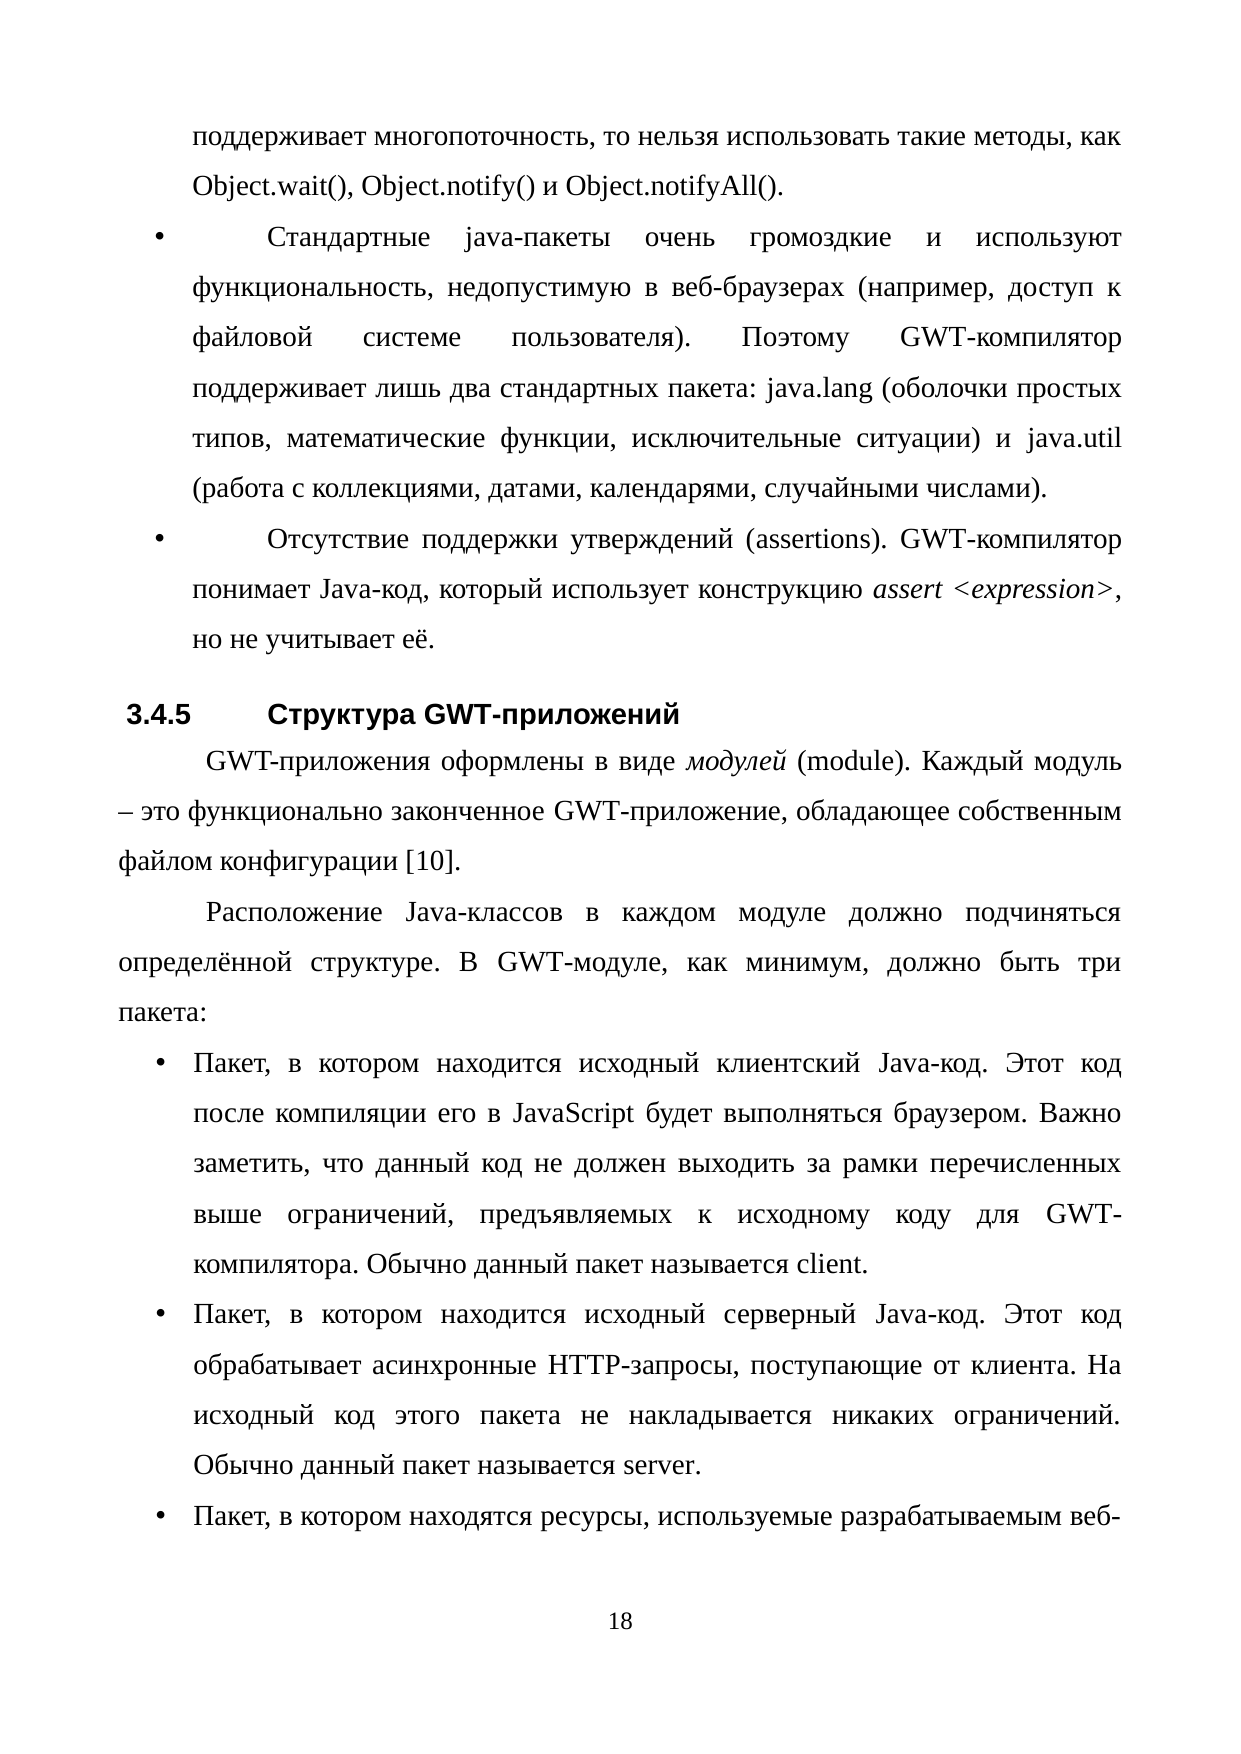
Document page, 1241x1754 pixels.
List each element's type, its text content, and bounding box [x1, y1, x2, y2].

list Стандартные java-пакеты очень громоздкие и используют функциональность, недопустимую в веб-браузерах (например, доступ к файловой системе пользователя). Поэтому GWT-компилятор поддерживает лишь два стандартных пакета: java.lang (оболочки простых типов, математические функции, исключительные ситуации) и java.util (работа с коллекциями, датами, календарями, случайными числами). [154, 219, 1122, 504]
list поддерживает многопоточность, то нельзя использовать такие методы, как Object.wait(), Object.notify() и Object.notifyAll(). [154, 118, 1122, 202]
text Расположение Java-классов в каждом модуле должно подчиняться определённой структуре. В GWT-модуле, как минимум, должно быть три пакета: [118, 894, 1122, 1028]
subtitle Структура GWT-приложений [118, 697, 1122, 730]
list Пакет, в котором находятся ресурсы, используемые разрабатываемым веб- [156, 1498, 1122, 1531]
text GWT-приложения оформлены в виде модулей (module). Каждый модуль – это функционально законченное GWT-приложение, обладающее собственным файлом конфигурации [10]. [118, 743, 1122, 877]
list Пакет, в котором находится исходный клиентский Java-код. Этот код после компиляции его в JavaScript будет выполняться браузером. Важно заметить, что данный код не должен выходить за рамки перечисленных выше ограничений, предъявляемых к исходному коду для GWT-компилятора. Обычно данный пакет называется client. [156, 1045, 1122, 1279]
list Пакет, в котором находится исходный серверный Java-код. Этот код обрабатывает асинхронные HTTP-запросы, поступающие от клиента. На исходный код этого пакета не накладывается никаких ограничений. Обычно данный пакет называется server. [156, 1296, 1122, 1481]
list Отсутствие поддержки утверждений (assertions). GWT-компилятор понимает Java-код, который использует конструкцию assert <expression>, но не учитывает её. [154, 521, 1122, 655]
